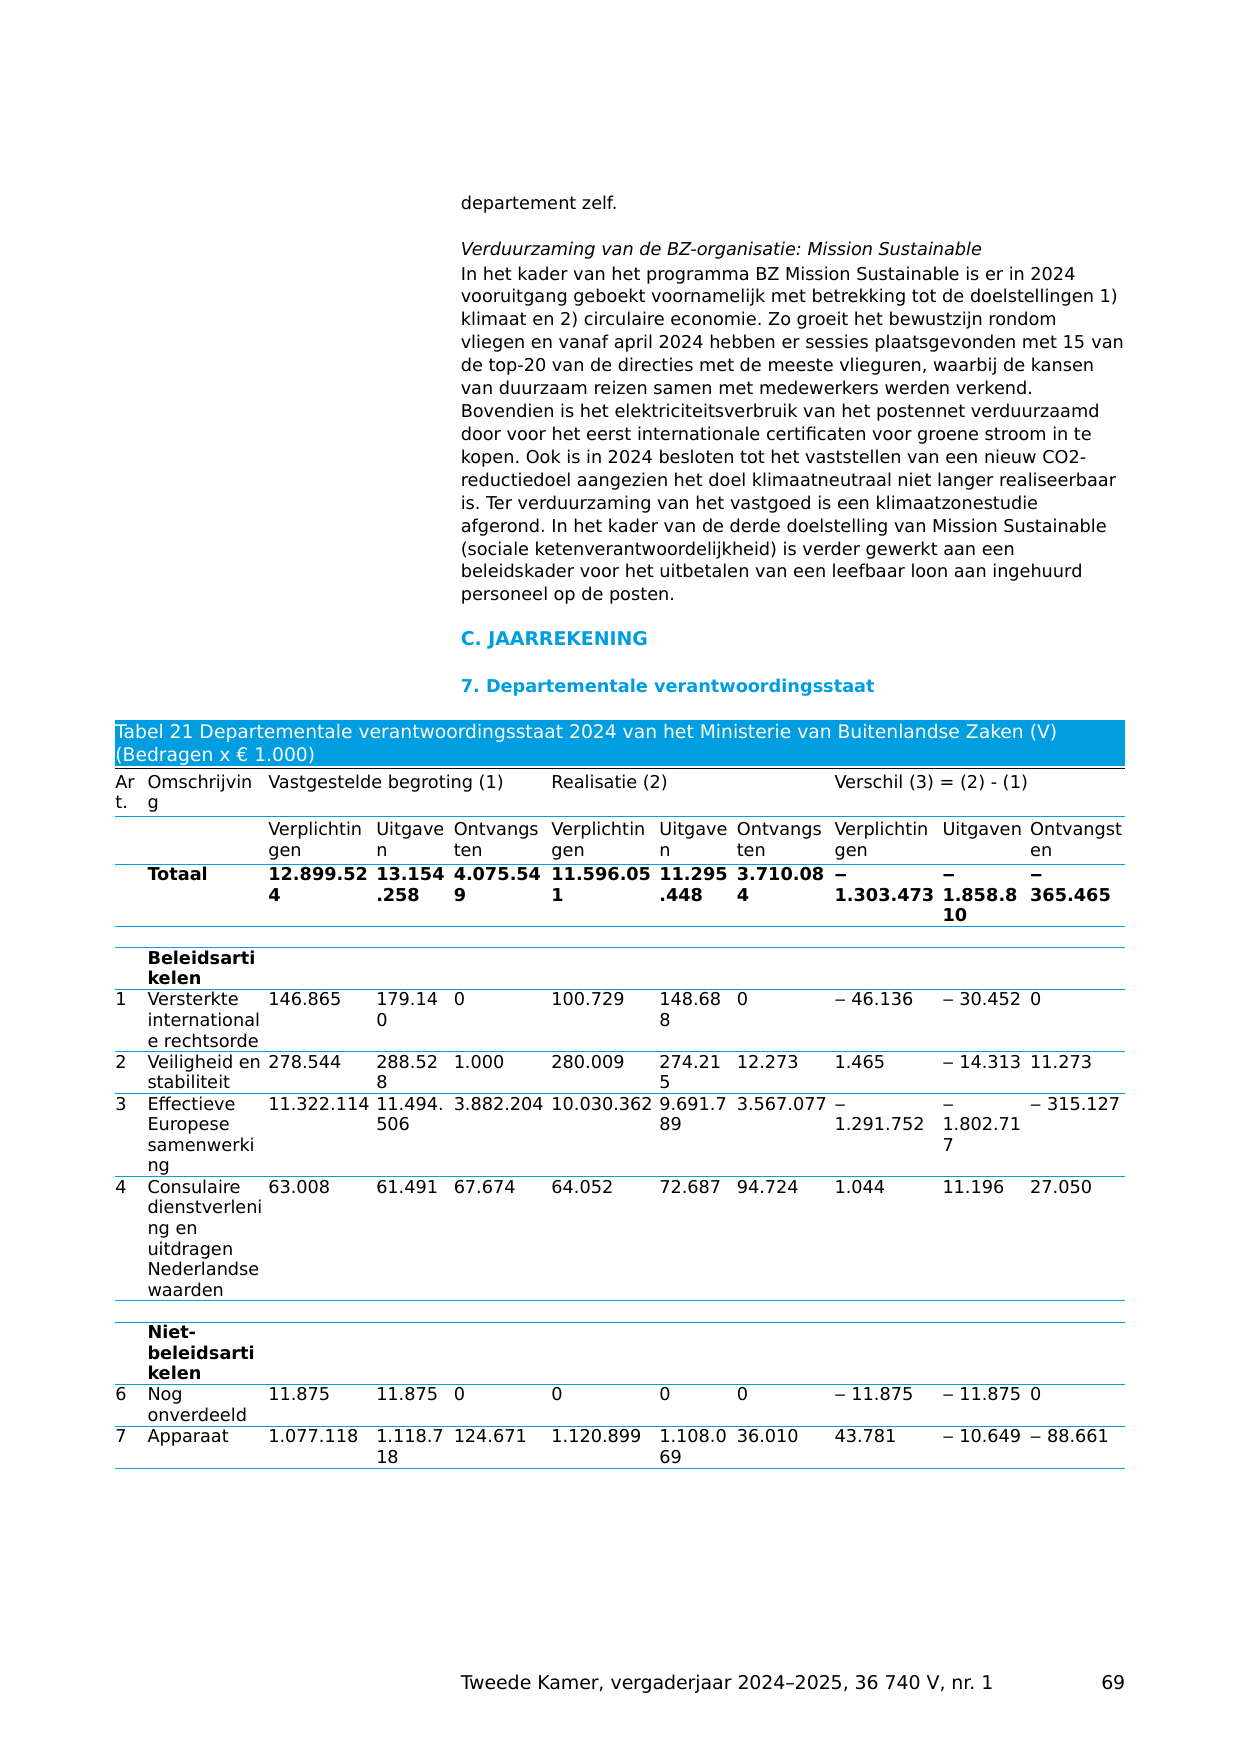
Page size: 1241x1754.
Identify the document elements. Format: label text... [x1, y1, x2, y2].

table_cell 63.008 [265, 1177, 373, 1300]
table_cell 64.052 [548, 1177, 656, 1300]
table_cell [144, 1301, 265, 1321]
table_cell ‒ 11.875 [939, 1385, 1027, 1426]
table_cell 12.899.524 [265, 865, 373, 926]
table_cell 146.865 [265, 990, 373, 1051]
table_cell Uitgaven [373, 817, 451, 863]
table_cell [1027, 927, 1125, 947]
table_cell 11.494.506 [373, 1094, 451, 1176]
table_cell [115, 948, 144, 989]
table_cell [265, 1301, 373, 1321]
table_cell ‒ 46.136 [831, 990, 939, 1051]
table_cell Ontvangsten [1027, 817, 1125, 863]
table_cell Veiligheid en stabiliteit [144, 1052, 265, 1093]
table_cell 13.154.258 [373, 865, 451, 926]
table_cell [734, 948, 831, 989]
table_cell [144, 927, 265, 947]
table_cell 4 [115, 1177, 144, 1300]
table_cell 3.710.084 [734, 865, 831, 926]
table_cell [548, 1301, 656, 1321]
table_cell Beleidsartikelen [144, 948, 265, 989]
table_cell 4.075.549 [451, 865, 548, 926]
table_cell 1.465 [831, 1052, 939, 1093]
table_cell [373, 1301, 451, 1321]
table_cell 0 [734, 1385, 831, 1426]
table_cell Verplichtingen [265, 817, 373, 863]
table_cell [115, 1323, 144, 1384]
table_cell 278.544 [265, 1052, 373, 1093]
table_cell 0 [451, 1385, 548, 1426]
title C. Jaarrekening [461, 628, 1125, 650]
table_cell ‒ 315.127 [1027, 1094, 1125, 1176]
table_cell [831, 1323, 939, 1384]
table_cell ‒ 88.661 [1027, 1427, 1125, 1467]
table_cell 10.030.362 [548, 1094, 656, 1176]
table_cell [831, 1301, 939, 1321]
table_cell 6 [115, 1385, 144, 1426]
table_cell Uitgaven [656, 817, 734, 863]
table_cell 1.118.718 [373, 1427, 451, 1467]
table_cell [451, 1323, 548, 1384]
table_cell Verplichtingen [548, 817, 656, 863]
table_cell [115, 927, 144, 947]
table_cell [548, 1323, 656, 1384]
table_cell Ontvangsten [734, 817, 831, 863]
table_cell 1.077.118 [265, 1427, 373, 1467]
table_cell [451, 927, 548, 947]
table_cell [115, 1301, 144, 1321]
table_cell 100.729 [548, 990, 656, 1051]
table_cell Versterkte internationale rechtsorde [144, 990, 265, 1051]
table_cell Uitgaven [939, 817, 1027, 863]
table_cell ‒ 365.465 [1027, 865, 1125, 926]
table_cell 0 [656, 1385, 734, 1426]
title 7. Departementale verantwoordingsstaat [461, 674, 1125, 697]
table_cell [734, 1323, 831, 1384]
table_cell 2 [115, 1052, 144, 1093]
table_cell 3.882.204 [451, 1094, 548, 1176]
table_cell [548, 948, 656, 989]
table_cell 67.674 [451, 1177, 548, 1300]
table_cell Nog onverdeeld [144, 1385, 265, 1426]
table_cell Realisatie (2) [548, 769, 831, 816]
table_cell 9.691.789 [656, 1094, 734, 1176]
table_cell [373, 1323, 451, 1384]
table_cell Omschrijving [144, 769, 265, 816]
table_cell [1027, 948, 1125, 989]
table_cell 3.567.077 [734, 1094, 831, 1176]
table_cell 280.009 [548, 1052, 656, 1093]
table_cell Verschil (3) = (2) - (1) [831, 769, 1125, 816]
table_cell 274.215 [656, 1052, 734, 1093]
table_cell 179.140 [373, 990, 451, 1051]
table_cell Ontvangsten [451, 817, 548, 863]
table_cell [1027, 1323, 1125, 1384]
table_cell ‒ 14.313 [939, 1052, 1027, 1093]
table_cell [265, 927, 373, 947]
table_cell [939, 927, 1027, 947]
table_cell ‒ 1.291.752 [831, 1094, 939, 1176]
table_cell 7 [115, 1427, 144, 1467]
table_cell Vastgestelde begroting (1) [265, 769, 548, 816]
table_cell [939, 1301, 1027, 1321]
table_cell [656, 1301, 734, 1321]
table_cell [115, 817, 144, 863]
table_cell [656, 948, 734, 989]
table_cell 3 [115, 1094, 144, 1176]
table_cell Consulaire dienstverlening en uitdragen Nederlandse waarden [144, 1177, 265, 1300]
table_cell [656, 927, 734, 947]
table_cell ‒ 10.649 [939, 1427, 1027, 1467]
table_cell [1027, 1301, 1125, 1321]
table_cell 11.295.448 [656, 865, 734, 926]
table_cell 148.688 [656, 990, 734, 1051]
table_cell 288.528 [373, 1052, 451, 1093]
table_cell Niet-beleidsartikelen [144, 1323, 265, 1384]
table_cell Apparaat [144, 1427, 265, 1467]
table_cell 1 [115, 990, 144, 1051]
table_cell [265, 948, 373, 989]
text In het kader van het programma BZ Mission Sustainable is er in 2024 vooruitgang geboekt voornamelijk met betrekking tot de doelstellingen 1) klimaat en 2) circulaire economie. Zo groeit het bewustzijn rondom vliegen en vanaf april 2024 hebben er sessies plaatsgevonden met 15 van de top-20 van de directies met de meeste vlieguren, waarbij de kansen van duurzaam reizen samen met medewerkers werden verkend. Bovendien is het elektriciteitsverbruik van het postennet verduurzaamd door voor het eerst internationale certificaten voor groene stroom in te kopen. Ook is in 2024 besloten tot het vaststellen van een nieuw CO2-reductiedoel aangezien het doel klimaatneutraal niet langer realiseerbaar is. Ter verduurzaming van het vastgoed is een klimaatzonestudie afgerond. In het kader van de derde doelstelling van Mission Sustainable (sociale ketenverantwoordelijkheid) is verder gewerkt aan een beleidskader voor het uitbetalen van een leefbaar loon aan ingehuurd personeel op de posten. [461, 262, 1125, 605]
table_cell 0 [451, 990, 548, 1051]
table_cell 27.050 [1027, 1177, 1125, 1300]
table_cell 1.044 [831, 1177, 939, 1300]
table_cell [939, 1323, 1027, 1384]
table_cell [734, 1301, 831, 1321]
table_cell [115, 865, 144, 926]
table_cell 36.010 [734, 1427, 831, 1467]
table_cell 0 [1027, 1385, 1125, 1426]
table_cell 11.875 [265, 1385, 373, 1426]
table_cell 1.000 [451, 1052, 548, 1093]
table_cell [831, 927, 939, 947]
table_cell [373, 948, 451, 989]
table_cell 11.875 [373, 1385, 451, 1426]
table_cell ‒ 1.802.717 [939, 1094, 1027, 1176]
table_cell [656, 1323, 734, 1384]
table_cell [548, 927, 656, 947]
table_cell Totaal [144, 865, 265, 926]
table_cell 61.491 [373, 1177, 451, 1300]
table_cell 0 [734, 990, 831, 1051]
table_cell 94.724 [734, 1177, 831, 1300]
table_cell ‒ 1.858.810 [939, 865, 1027, 926]
table_cell [451, 948, 548, 989]
table_cell 11.322.114 [265, 1094, 373, 1176]
table_cell ‒ 1.303.473 [831, 865, 939, 926]
table_cell 11.273 [1027, 1052, 1125, 1093]
table_cell Verplichtingen [831, 817, 939, 863]
table_cell [939, 948, 1027, 989]
table_cell ‒ 11.875 [831, 1385, 939, 1426]
table_cell 0 [548, 1385, 656, 1426]
table_cell 1.120.899 [548, 1427, 656, 1467]
table_cell 43.781 [831, 1427, 939, 1467]
text Verduurzaming van de BZ-organisatie: Mission Sustainable [461, 237, 1125, 259]
table_cell [734, 927, 831, 947]
table_cell Art. [115, 769, 144, 816]
table_cell Effectieve Europese samenwerking [144, 1094, 265, 1176]
table_cell [265, 1323, 373, 1384]
table_cell 11.196 [939, 1177, 1027, 1300]
table_cell 1.108.069 [656, 1427, 734, 1467]
table_cell [831, 948, 939, 989]
table_cell ‒ 30.452 [939, 990, 1027, 1051]
table_cell [451, 1301, 548, 1321]
table_cell 72.687 [656, 1177, 734, 1300]
table_cell 124.671 [451, 1427, 548, 1467]
table_cell [144, 817, 265, 863]
text departement zelf. [461, 191, 1125, 214]
table_cell 11.596.051 [548, 865, 656, 926]
table_cell [373, 927, 451, 947]
table_cell 0 [1027, 990, 1125, 1051]
table_cell 12.273 [734, 1052, 831, 1093]
